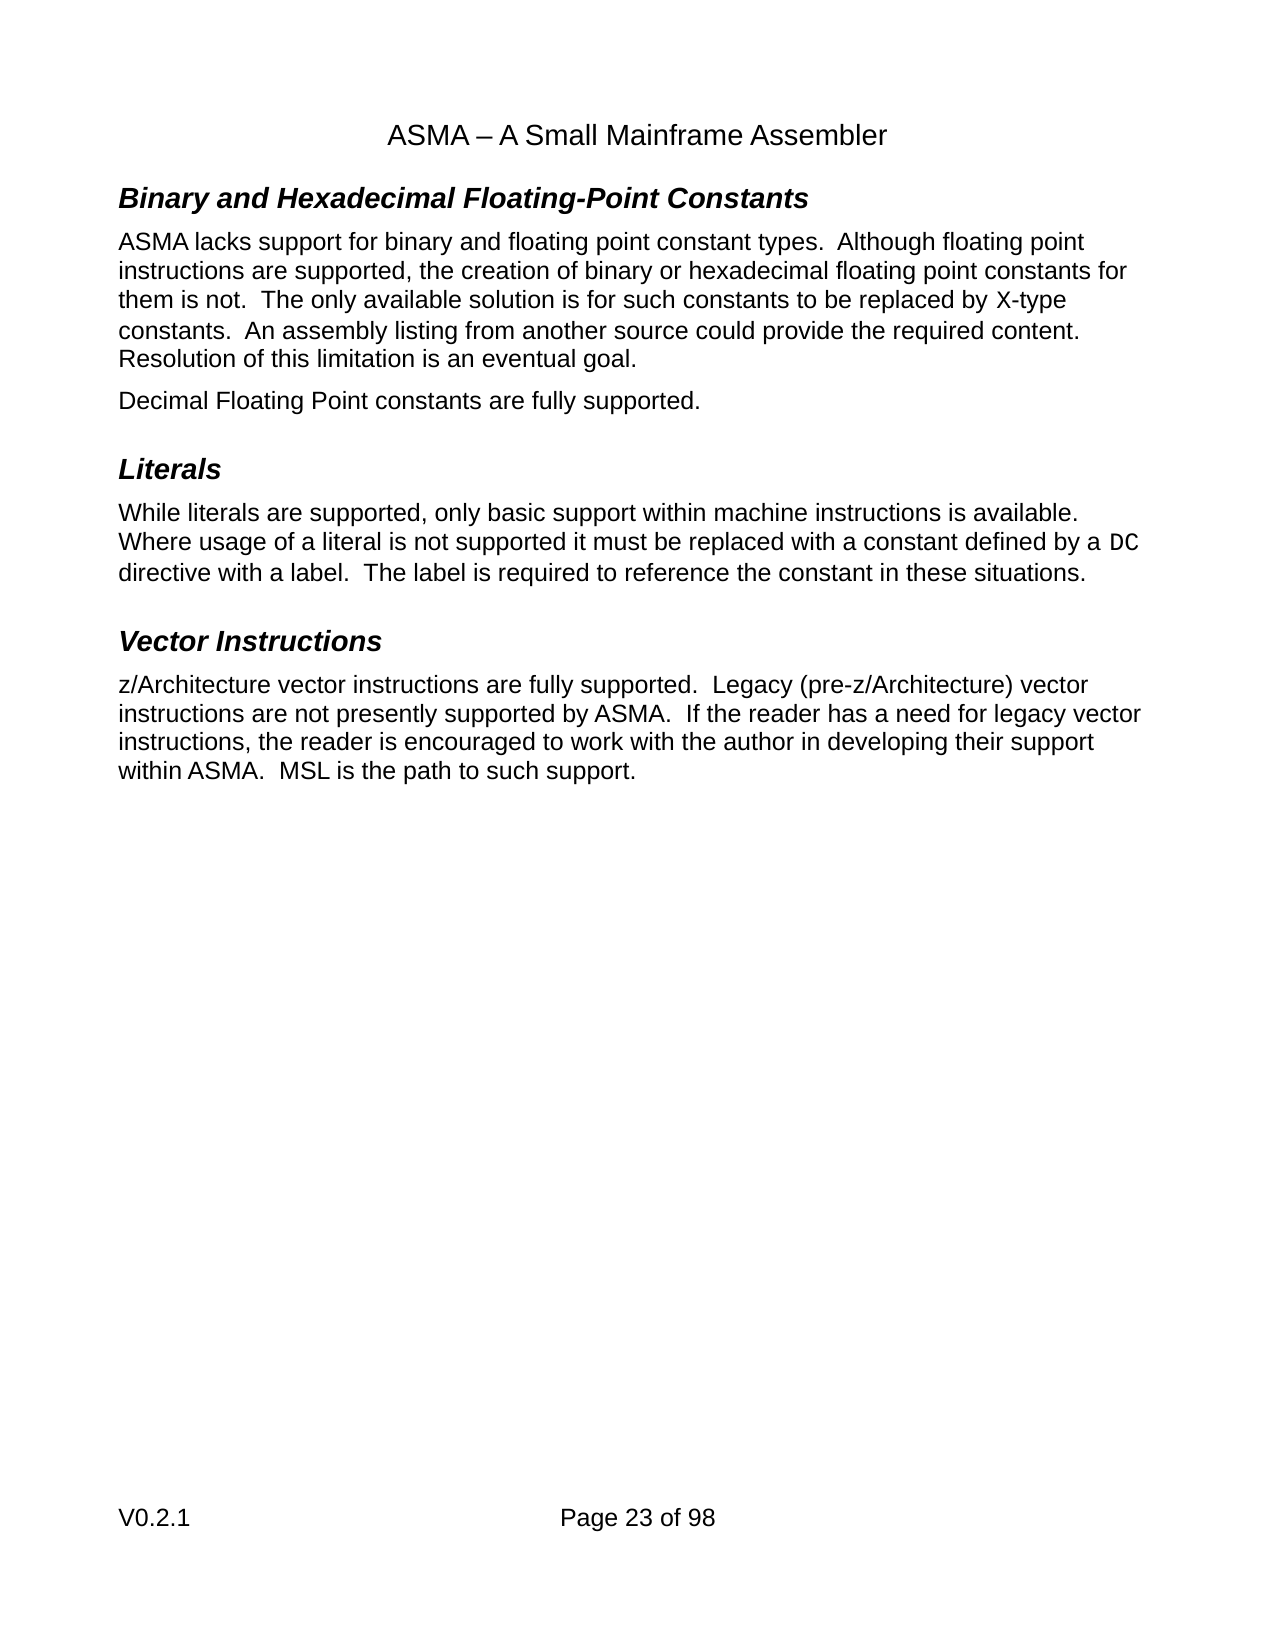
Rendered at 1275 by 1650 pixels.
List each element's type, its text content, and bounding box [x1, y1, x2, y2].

text While literals are supported, only basic support within machine instructions is available. Where usage of a literal is not supported it must be replaced with a constant defined by a DC directive with a label. The label is required to reference the constant in these situations. [118, 498, 1157, 586]
text z/Architecture vector instructions are fully supported. Legacy (pre-z/Architecture) vector instructions are not presently supported by ASMA. If the reader has a need for legacy vector instructions, the reader is encouraged to work with the author in developing their support within ASMA. MSL is the path to such support. [118, 670, 1157, 785]
text ASMA lacks support for binary and floating point constant types. Although floating point instructions are supported, the creation of binary or hexadecimal floating point constants for them is not. The only available solution is for such constants to be replaced by X-type constants. An assembly listing from another source could provide the required content. Resolution of this limitation is an eventual goal. [118, 227, 1157, 373]
subtitle Vector Instructions [118, 624, 1157, 657]
subtitle Binary and Hexadecimal Floating-Point Constants [118, 181, 1157, 215]
subtitle Literals [118, 452, 1157, 485]
text Decimal Floating Point constants are fully supported. [118, 386, 1157, 414]
